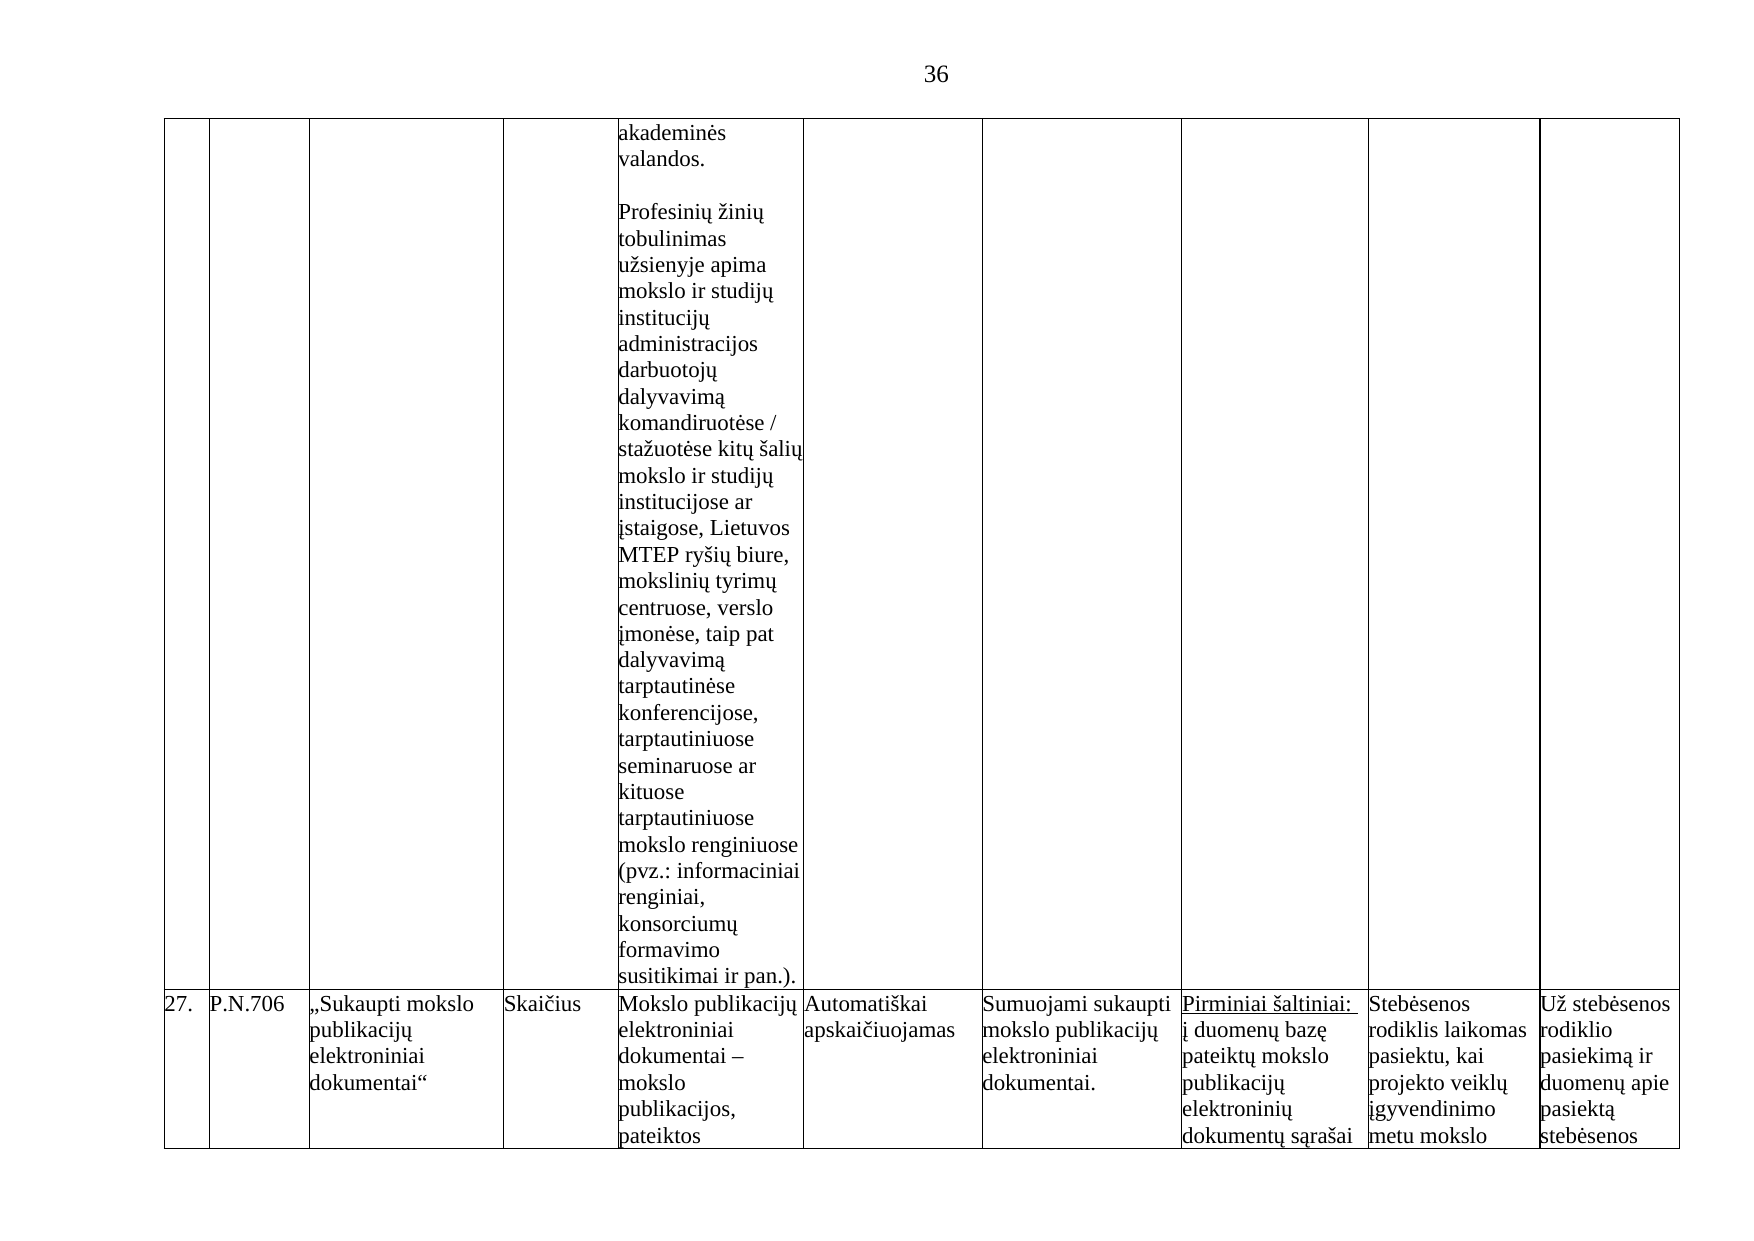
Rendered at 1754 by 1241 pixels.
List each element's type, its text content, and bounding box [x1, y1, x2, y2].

table_cell Pirminiai šaltiniai: į duomenų bazę pateiktų mokslo publikacijų elektroninių dokumentų sąrašai [1182, 990, 1368, 1148]
table_cell akademinės valandos. Profesinių žinių tobulinimas užsienyje apima mokslo ir studijų institucijų administracijos darbuotojų dalyvavimą komandiruotėse / stažuotėse kitų šalių mokslo ir studijų institucijose ar įstaigose, Lietuvos MTEP ryšių biure, mokslinių tyrimų centruose, verslo įmonėse, taip pat dalyvavimą tarptautinėse konferencijose, tarptautiniuose seminaruose ar kituose tarptautiniuose mokslo renginiuose (pvz.: informaciniai renginiai, konsorciumų formavimo susitikimai ir pan.). [619, 119, 803, 989]
table_cell Automatiškai apskaičiuojamas [804, 990, 982, 1148]
table_cell Sumuojami sukaupti mokslo publikacijų elektroniniai dokumentai. [983, 990, 1181, 1148]
table_cell „Sukaupti mokslo publikacijų elektroniniai dokumentai“ [310, 990, 503, 1148]
table_cell [804, 119, 982, 989]
table_cell 27. [165, 990, 209, 1148]
table_cell [1541, 119, 1679, 989]
table_cell Skaičius [504, 990, 618, 1148]
table_cell P.N.706 [210, 990, 309, 1148]
table_cell Už stebėsenos rodiklio pasiekimą ir duomenų apie pasiektą stebėsenos [1541, 990, 1679, 1148]
table_cell [165, 119, 209, 989]
table_cell [983, 119, 1181, 989]
table_cell [1182, 119, 1368, 989]
table_cell [1369, 119, 1539, 989]
table_cell [504, 119, 618, 989]
table_cell Mokslo publikacijų elektroniniai dokumentai – mokslo publikacijos, pateiktos [619, 990, 803, 1148]
table_cell [210, 119, 309, 989]
table_cell [310, 119, 503, 989]
table_cell Stebėsenos rodiklis laikomas pasiektu, kai projekto veiklų įgyvendinimo metu mokslo [1369, 990, 1539, 1148]
